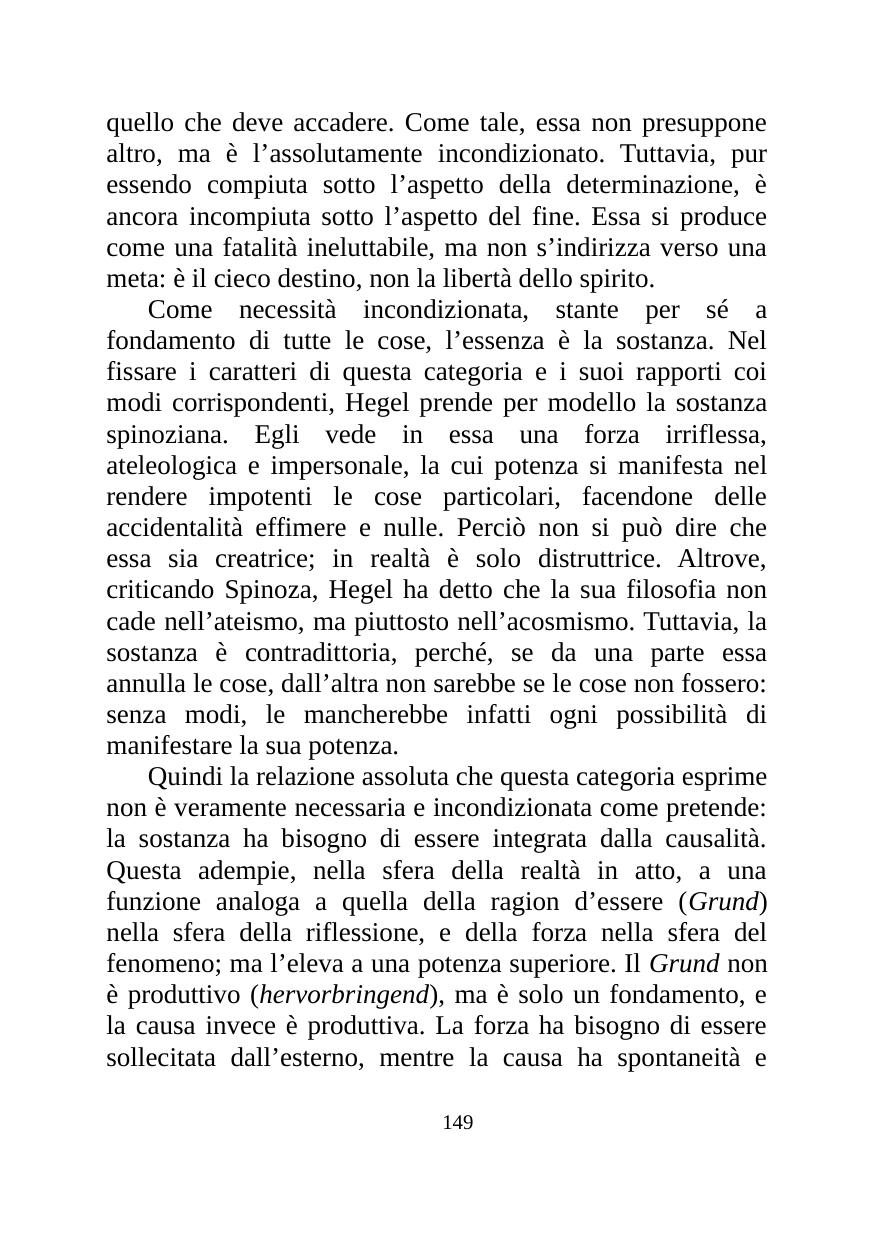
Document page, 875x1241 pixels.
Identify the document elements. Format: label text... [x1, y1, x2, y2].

text quello che deve accadere. Come tale, essa non presuppone altro, ma è l’assolutamente incondizionato. Tuttavia, pur essendo compiuta sotto l’aspetto della determinazione, è ancora incompiuta sotto l’aspetto del fine. Essa si produce come una fatalità ineluttabile, ma non s’indirizza verso una meta: è il cieco destino, non la libertà dello spirito. [106, 106, 768, 293]
text Quindi la relazione assoluta che questa categoria esprime non è veramente necessaria e incondizionata come pretende: la sostanza ha bisogno di essere integrata dalla causalità. Questa adempie, nella sfera della realtà in atto, a una funzione analoga a quella della ragion d’essere (Grund) nella sfera della riflessione, e della forza nella sfera del fenomeno; ma l’eleva a una potenza superiore. Il Grund non è produttivo (hervorbringend), ma è solo un fondamento, e la causa invece è produttiva. La forza ha bisogno di essere sollecitata dall’esterno, mentre la causa ha spontaneità e [106, 760, 768, 1072]
text Come necessità incondizionata, stante per sé a fondamento di tutte le cose, l’essenza è la sostanza. Nel fissare i caratteri di questa categoria e i suoi rapporti coi modi corrispondenti, Hegel prende per modello la sostanza spinoziana. Egli vede in essa una forza irriflessa, ateleologica e impersonale, la cui potenza si manifesta nel rendere impotenti le cose particolari, facendone delle accidentalità effimere e nulle. Perciò non si può dire che essa sia creatrice; in realtà è solo distruttrice. Altrove, criticando Spinoza, Hegel ha detto che la sua filosofia non cade nell’ateismo, ma piuttosto nell’acosmismo. Tuttavia, la sostanza è contradittoria, perché, se da una parte essa annulla le cose, dall’altra non sarebbe se le cose non fossero: senza modi, le mancherebbe infatti ogni possibilità di manifestare la sua potenza. [106, 293, 768, 760]
